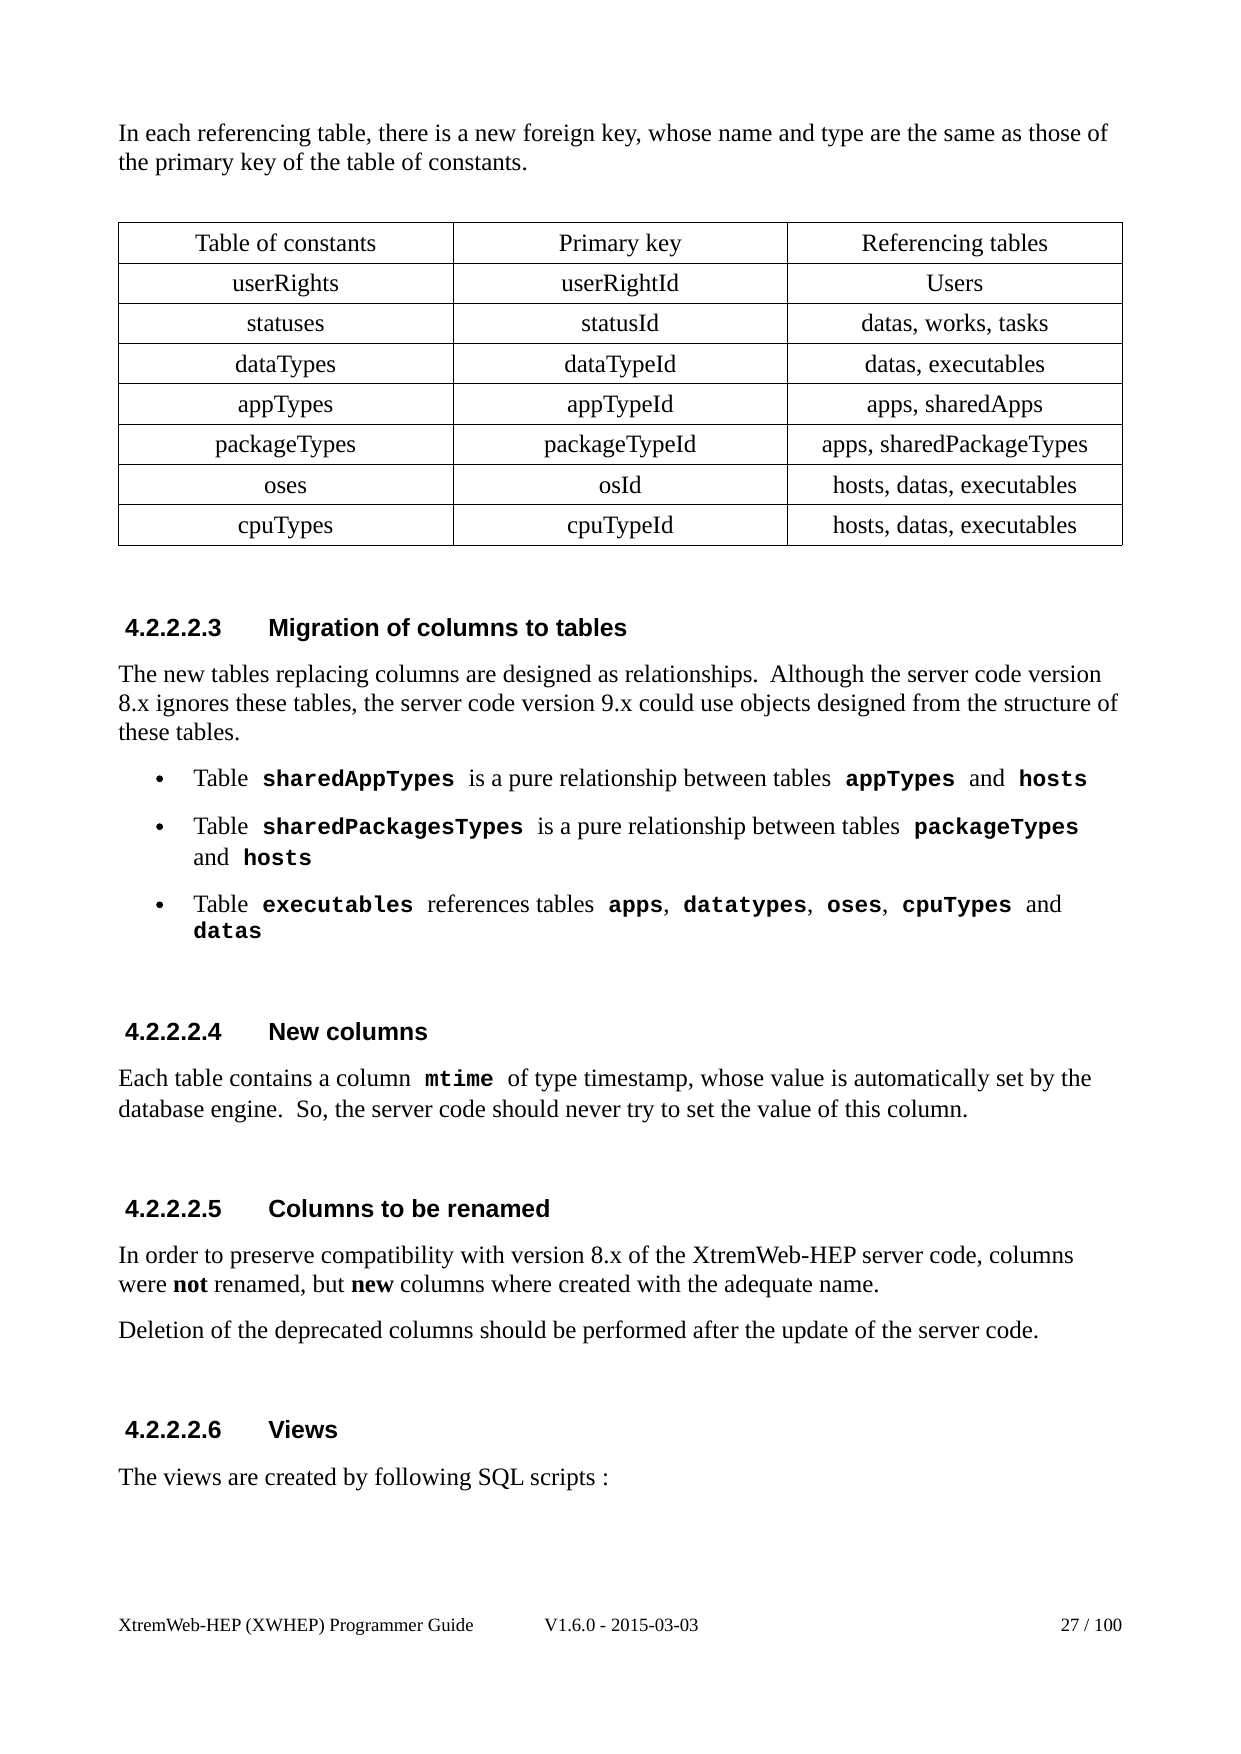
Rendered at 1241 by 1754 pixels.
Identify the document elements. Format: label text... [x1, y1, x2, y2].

subtitle Columns to be renamed [118, 1194, 1122, 1222]
list Table executables references tables apps, datatypes, oses, cpuTypes and datas [156, 889, 1122, 946]
text In each referencing table, there is a new foreign key, whose name and type are the same as those of the primary key of the table of constants. [118, 118, 1122, 176]
text Deletion of the deprecated columns should be performed after the update of the server code. [118, 1315, 1122, 1344]
subtitle Migration of columns to tables [118, 613, 1122, 642]
text The views are created by following SQL scripts : [118, 1462, 1122, 1491]
table_cell Users [788, 264, 1122, 303]
text Each table contains a column mtime of type timestamp, whose value is automatically set by the database engine. So, the server code should never try to set the value of this column. [118, 1063, 1122, 1122]
table_cell appTypeId [454, 384, 787, 424]
table_cell apps, sharedPackageTypes [788, 425, 1122, 464]
table_cell osId [454, 465, 787, 504]
text In order to preserve compatibility with version 8.x of the XtremWeb-HEP server code, columns were not renamed, but new columns where created with the adequate name. [118, 1240, 1122, 1298]
table_cell packageTypes [119, 425, 453, 464]
text The new tables replacing columns are designed as relationships. Although the server code version 8.x ignores these tables, the server code version 9.x could use objects designed from the structure of these tables. [118, 659, 1122, 746]
subtitle New columns [118, 1017, 1122, 1046]
table_cell statuses [119, 304, 453, 343]
table_cell dataTypeId [454, 344, 787, 383]
table_cell cpuTypes [119, 505, 453, 544]
list Table sharedAppTypes is a pure relationship between tables appTypes and hosts [156, 763, 1122, 794]
table_header Referencing tables [788, 223, 1122, 262]
table_cell userRights [119, 264, 453, 303]
subtitle Views [118, 1416, 1122, 1444]
table_cell hosts, datas, executables [788, 505, 1122, 544]
table_cell dataTypes [119, 344, 453, 383]
table_header Primary key [454, 223, 787, 262]
table_cell hosts, datas, executables [788, 465, 1122, 504]
list Table sharedPackagesTypes is a pure relationship between tables packageTypes and hosts [156, 811, 1122, 872]
table_cell appTypes [119, 384, 453, 424]
table_header Table of constants [119, 223, 453, 262]
table_cell statusId [454, 304, 787, 343]
table_cell datas, executables [788, 344, 1122, 383]
table_cell packageTypeId [454, 425, 787, 464]
table_cell oses [119, 465, 453, 504]
table_cell userRightId [454, 264, 787, 303]
table_cell datas, works, tasks [788, 304, 1122, 343]
table_cell apps, sharedApps [788, 384, 1122, 424]
table_cell cpuTypeId [454, 505, 787, 544]
